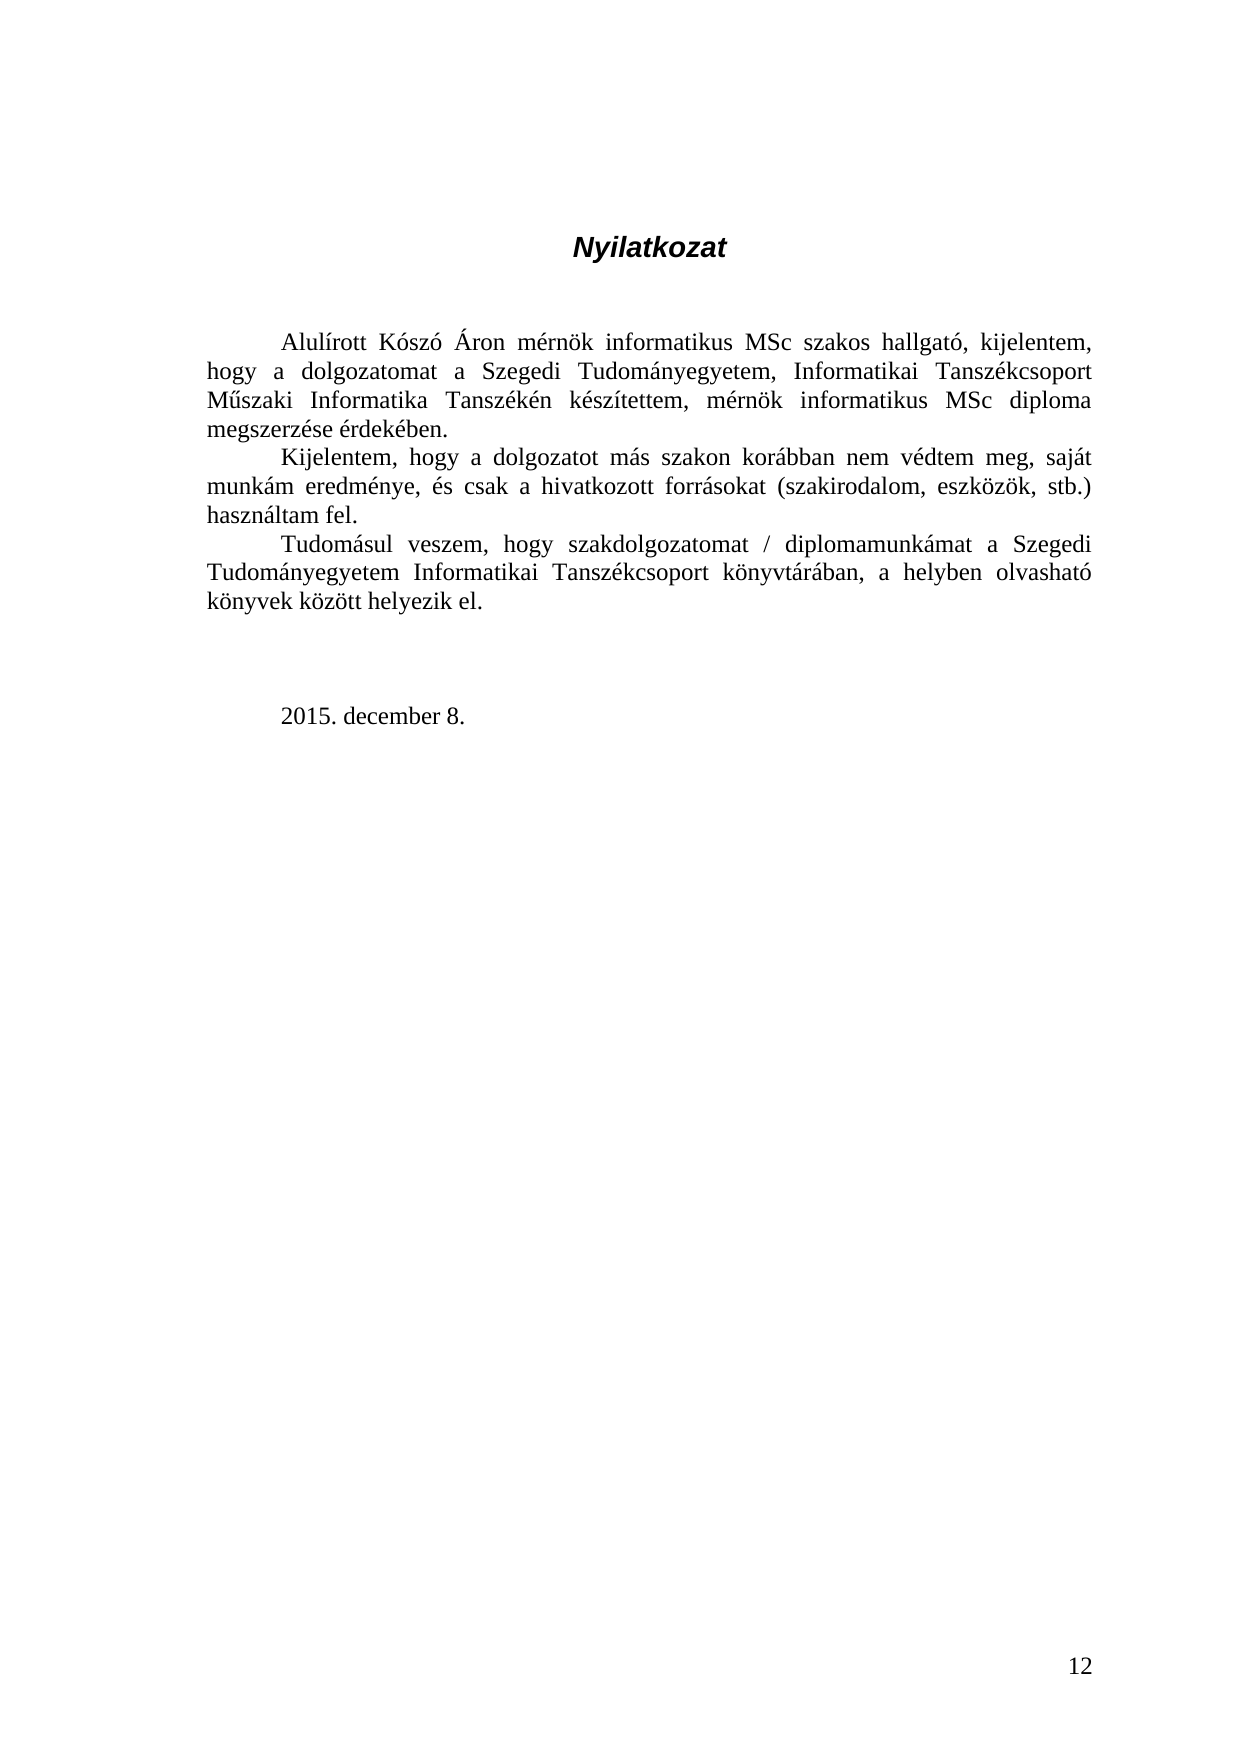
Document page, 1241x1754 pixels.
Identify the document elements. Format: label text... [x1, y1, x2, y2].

text Alulírott Kószó Áron mérnök informatikus MSc szakos hallgató, kijelentem, hogy a dolgozatomat a Szegedi Tudományegyetem, Informatikai Tanszékcsoport Műszaki Informatika Tanszékén készítettem, mérnök informatikus MSc diploma megszerzése érdekében. [207, 327, 1093, 442]
text 2015. december 8. [207, 701, 1093, 730]
text Tudomásul veszem, hogy szakdolgozatomat / diplomamunkámat a Szegedi Tudományegyetem Informatikai Tanszékcsoport könyvtárában, a helyben olvasható könyvek között helyezik el. [207, 529, 1093, 615]
text Kijelentem, hogy a dolgozatot más szakon korábban nem védtem meg, saját munkám eredménye, és csak a hivatkozott forrásokat (szakirodalom, eszközök, stb.) használtam fel. [207, 442, 1093, 529]
subtitle Nyilatkozat [207, 230, 1093, 264]
